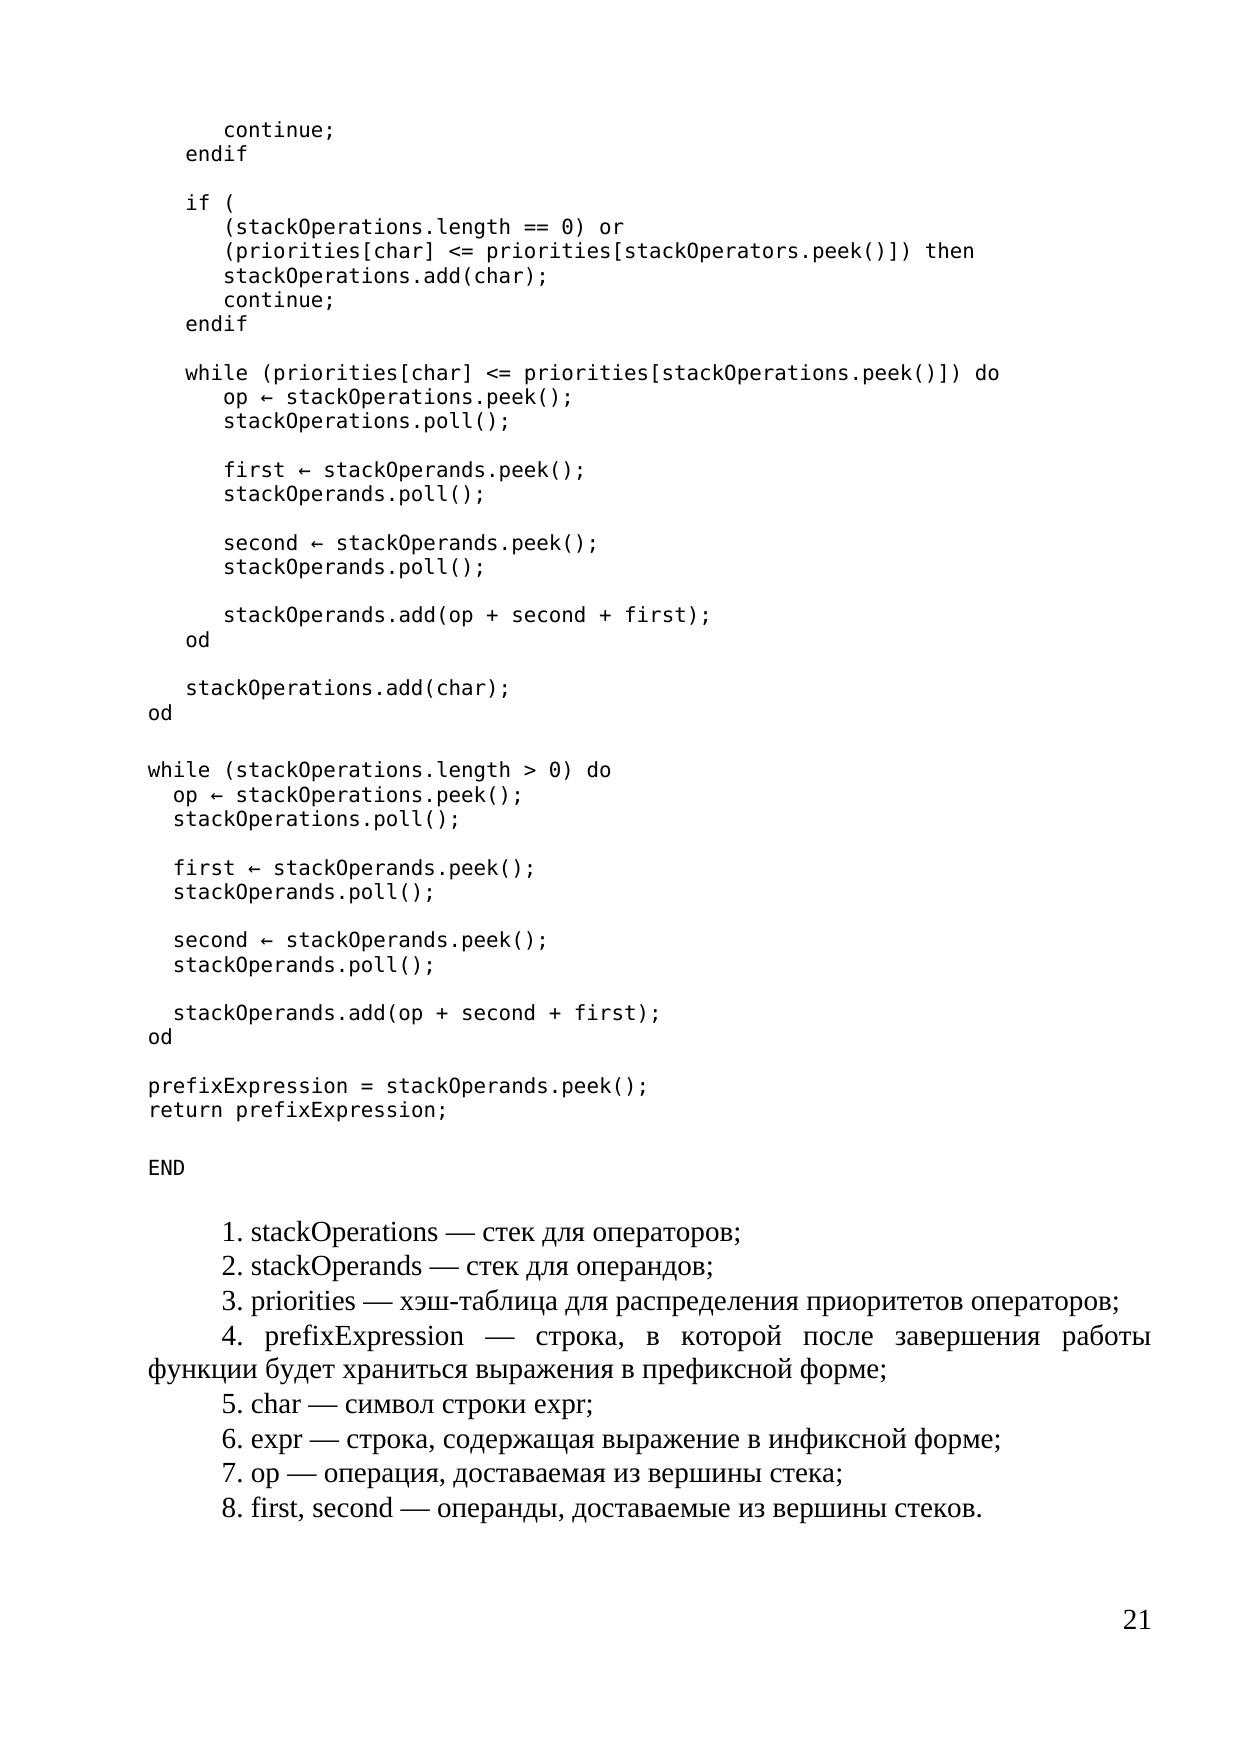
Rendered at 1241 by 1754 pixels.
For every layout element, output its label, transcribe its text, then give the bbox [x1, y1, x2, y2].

text stackOperations.poll(); [148, 409, 1152, 434]
text od [148, 701, 1152, 725]
text endif [148, 142, 1152, 167]
text op ← stackOperations.peek(); [148, 783, 1152, 807]
text stackOperands.poll(); [148, 880, 1152, 904]
text second ← stackOperands.peek(); [148, 928, 1152, 953]
text continue; [148, 118, 1152, 142]
text prefixExpression = stackOperands.peek(); [148, 1074, 1152, 1098]
text 4. prefixExpression — строка, в которой после завершения работы функции будет храниться выражения в префиксной форме; [148, 1318, 1152, 1385]
text return prefixExpression; [148, 1098, 1152, 1122]
text stackOperations.poll(); [148, 807, 1152, 831]
text continue; [148, 288, 1152, 312]
text 5. char — символ строки expr; [148, 1386, 1152, 1420]
text while (stackOperations.length > 0) do [148, 758, 1152, 783]
text 6. expr — строка, содержащая выражение в инфиксной форме; [148, 1421, 1152, 1454]
text 3. priorities — хэш-таблица для распределения приоритетов операторов; [148, 1283, 1152, 1317]
text 7. op — операция, доставаемая из вершины стека; [148, 1456, 1152, 1489]
text 2. stackOperands — стек для операндов; [148, 1248, 1152, 1282]
text stackOperands.add(op + second + first); [148, 603, 1152, 628]
text first ← stackOperands.peek(); [148, 458, 1152, 482]
text 8. first, second — операнды, доставаемые из вершины стеков. [148, 1490, 1152, 1524]
text od [148, 1025, 1152, 1050]
text first ← stackOperands.peek(); [148, 856, 1152, 880]
text stackOperands.poll(); [148, 555, 1152, 579]
text stackOperations.add(char); [148, 676, 1152, 701]
text second ← stackOperands.peek(); [148, 531, 1152, 555]
text endif [148, 312, 1152, 337]
text 1. stackOperations — стек для операторов; [148, 1214, 1152, 1247]
text stackOperands.poll(); [148, 482, 1152, 506]
text (priorities[char] <= priorities[stackOperators.peek()]) then [148, 239, 1152, 264]
text (stackOperations.length == 0) or [148, 215, 1152, 239]
text od [148, 628, 1152, 652]
text stackOperations.add(char); [148, 264, 1152, 288]
text stackOperands.add(op + second + first); [148, 1001, 1152, 1025]
text stackOperands.poll(); [148, 953, 1152, 977]
text END [148, 1156, 1152, 1180]
text op ← stackOperations.peek(); [148, 385, 1152, 409]
text while (priorities[char] <= priorities[stackOperations.peek()]) do [148, 361, 1152, 385]
text if ( [148, 191, 1152, 215]
